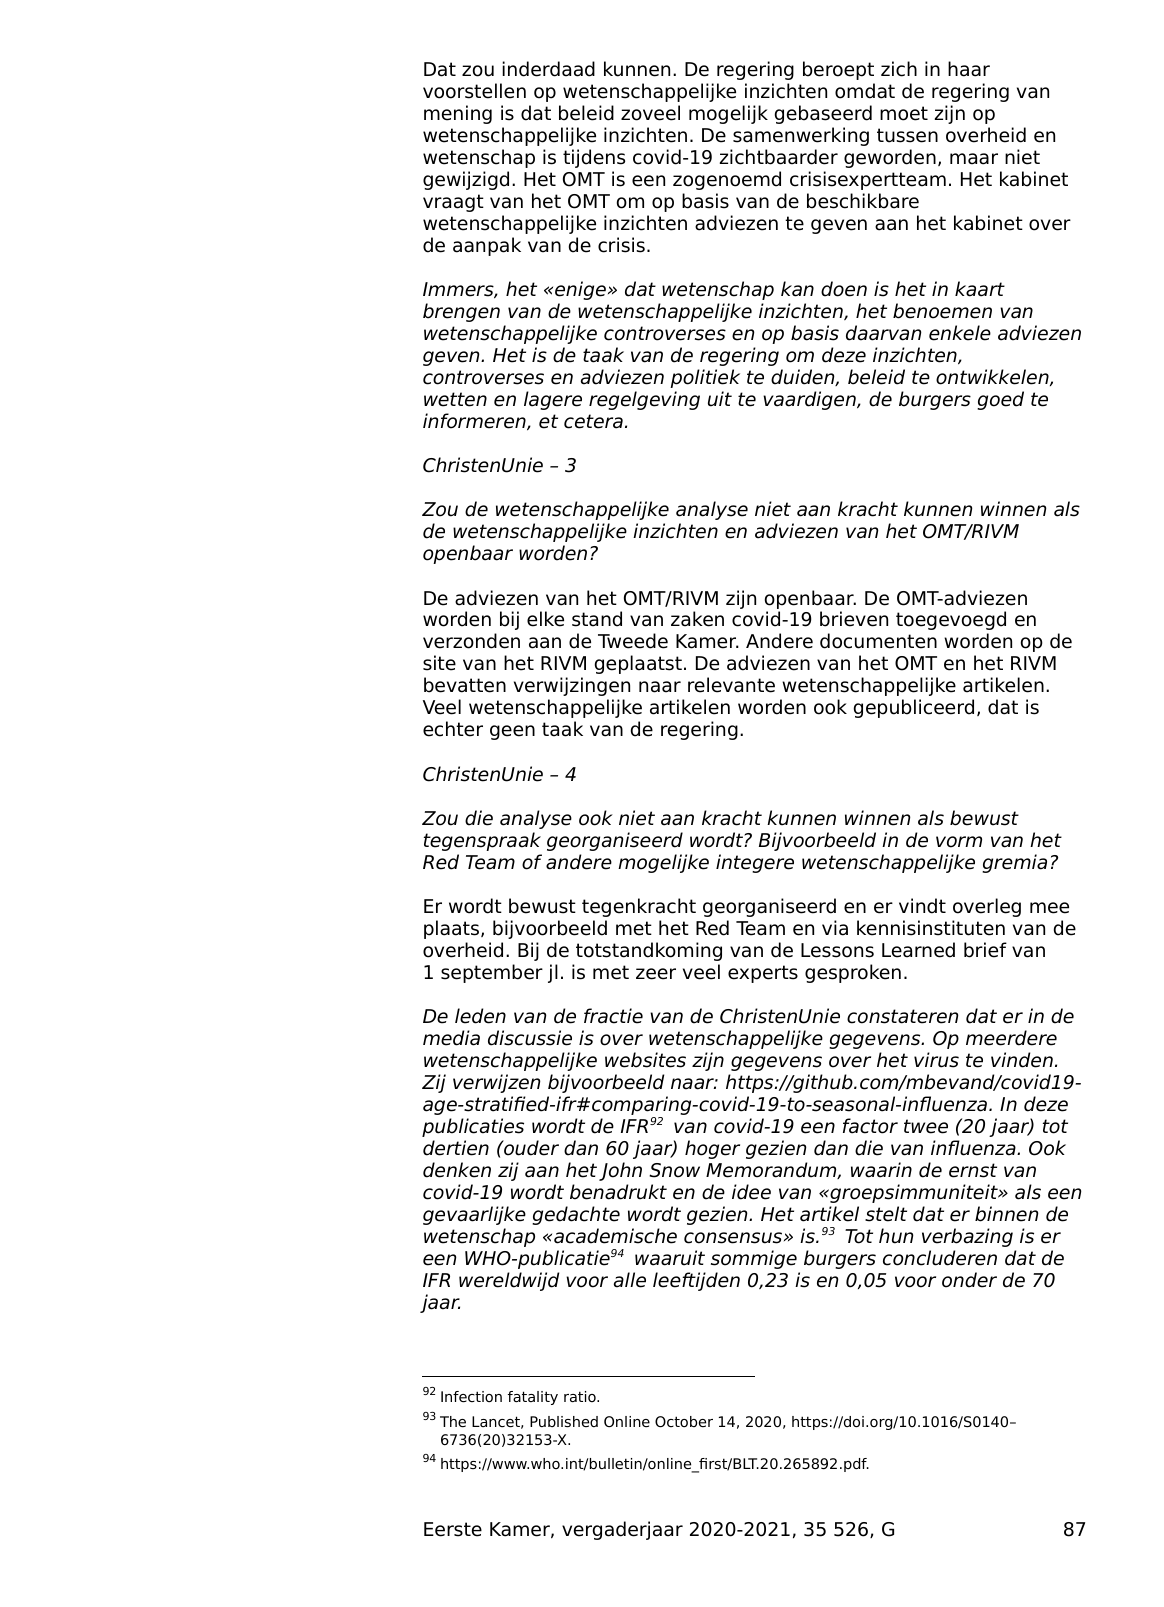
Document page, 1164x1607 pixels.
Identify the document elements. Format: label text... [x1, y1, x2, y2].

subtitle ChristenUnie – 4 [422, 763, 1087, 785]
text De leden van de fractie van de ChristenUnie constateren dat er in de media discussie is over wetenschappelijke gegevens. Op meerdere wetenschappelijke websites zijn gegevens over het virus te vinden. Zij verwijzen bijvoorbeeld naar: https://github.com/mbevand/covid19-age-stratified-ifr#comparing-covid-19-to-seasonal-influenza. In deze publicaties wordt de IFR van covid-19 een factor twee (20 jaar) tot dertien (ouder dan 60 jaar) hoger gezien dan die van influenza. Ook denken zij aan het John Snow Memorandum, waarin de ernst van covid-19 wordt benadrukt en de idee van «groepsimmuniteit» als een gevaarlijke gedachte wordt gezien. Het artikel stelt dat er binnen de wetenschap «academische consensus» is. Tot hun verbazing is er een WHO-publicatie waaruit sommige burgers concluderen dat de IFR wereldwijd voor alle leeftijden 0,23 is en 0,05 voor onder de 70 jaar. [422, 1006, 1087, 1313]
text Dat zou inderdaad kunnen. De regering beroept zich in haar voorstellen op wetenschappelijke inzichten omdat de regering van mening is dat beleid zoveel mogelijk gebaseerd moet zijn op wetenschappelijke inzichten. De samenwerking tussen overheid en wetenschap is tijdens covid-19 zichtbaarder geworden, maar niet gewijzigd. Het OMT is een zogenoemd crisisexpertteam. Het kabinet vraagt van het OMT om op basis van de beschikbare wetenschappelijke inzichten adviezen te geven aan het kabinet over de aanpak van de crisis. [422, 59, 1087, 257]
subtitle ChristenUnie – 3 [422, 455, 1087, 477]
text The Lancet, Published Online October 14, 2020, https://doi.org/10.1016/S0140–6736(20)32153-X. [422, 1410, 1087, 1449]
text Infection fatality ratio. [422, 1385, 1087, 1407]
text Zou die analyse ook niet aan kracht kunnen winnen als bewust tegenspraak georganiseerd wordt? Bijvoorbeeld in de vorm van het Red Team of andere mogelijke integere wetenschappelijke gremia? [422, 808, 1087, 873]
text Immers, het «enige» dat wetenschap kan doen is het in kaart brengen van de wetenschappelijke inzichten, het benoemen van wetenschappelijke controverses en op basis daarvan enkele adviezen geven. Het is de taak van de regering om deze inzichten, controverses en adviezen politiek te duiden, beleid te ontwikkelen, wetten en lagere regelgeving uit te vaardigen, de burgers goed te informeren, et cetera. [422, 279, 1087, 433]
text https://www.who.int/bulletin/online_first/BLT.20.265892.pdf. [422, 1452, 1087, 1474]
text De adviezen van het OMT/RIVM zijn openbaar. De OMT-adviezen worden bij elke stand van zaken covid-19 brieven toegevoegd en verzonden aan de Tweede Kamer. Andere documenten worden op de site van het RIVM geplaatst. De adviezen van het OMT en het RIVM bevatten verwijzingen naar relevante wetenschappelijke artikelen. Veel wetenschappelijke artikelen worden ook gepubliceerd, dat is echter geen taak van de regering. [422, 587, 1087, 741]
text Er wordt bewust tegenkracht georganiseerd en er vindt overleg mee plaats, bijvoorbeeld met het Red Team en via kennisinstituten van de overheid. Bij de totstandkoming van de Lessons Learned brief van 1 september jl. is met zeer veel experts gesproken. [422, 896, 1087, 984]
text Zou de wetenschappelijke analyse niet aan kracht kunnen winnen als de wetenschappelijke inzichten en adviezen van het OMT/RIVM openbaar worden? [422, 499, 1087, 565]
